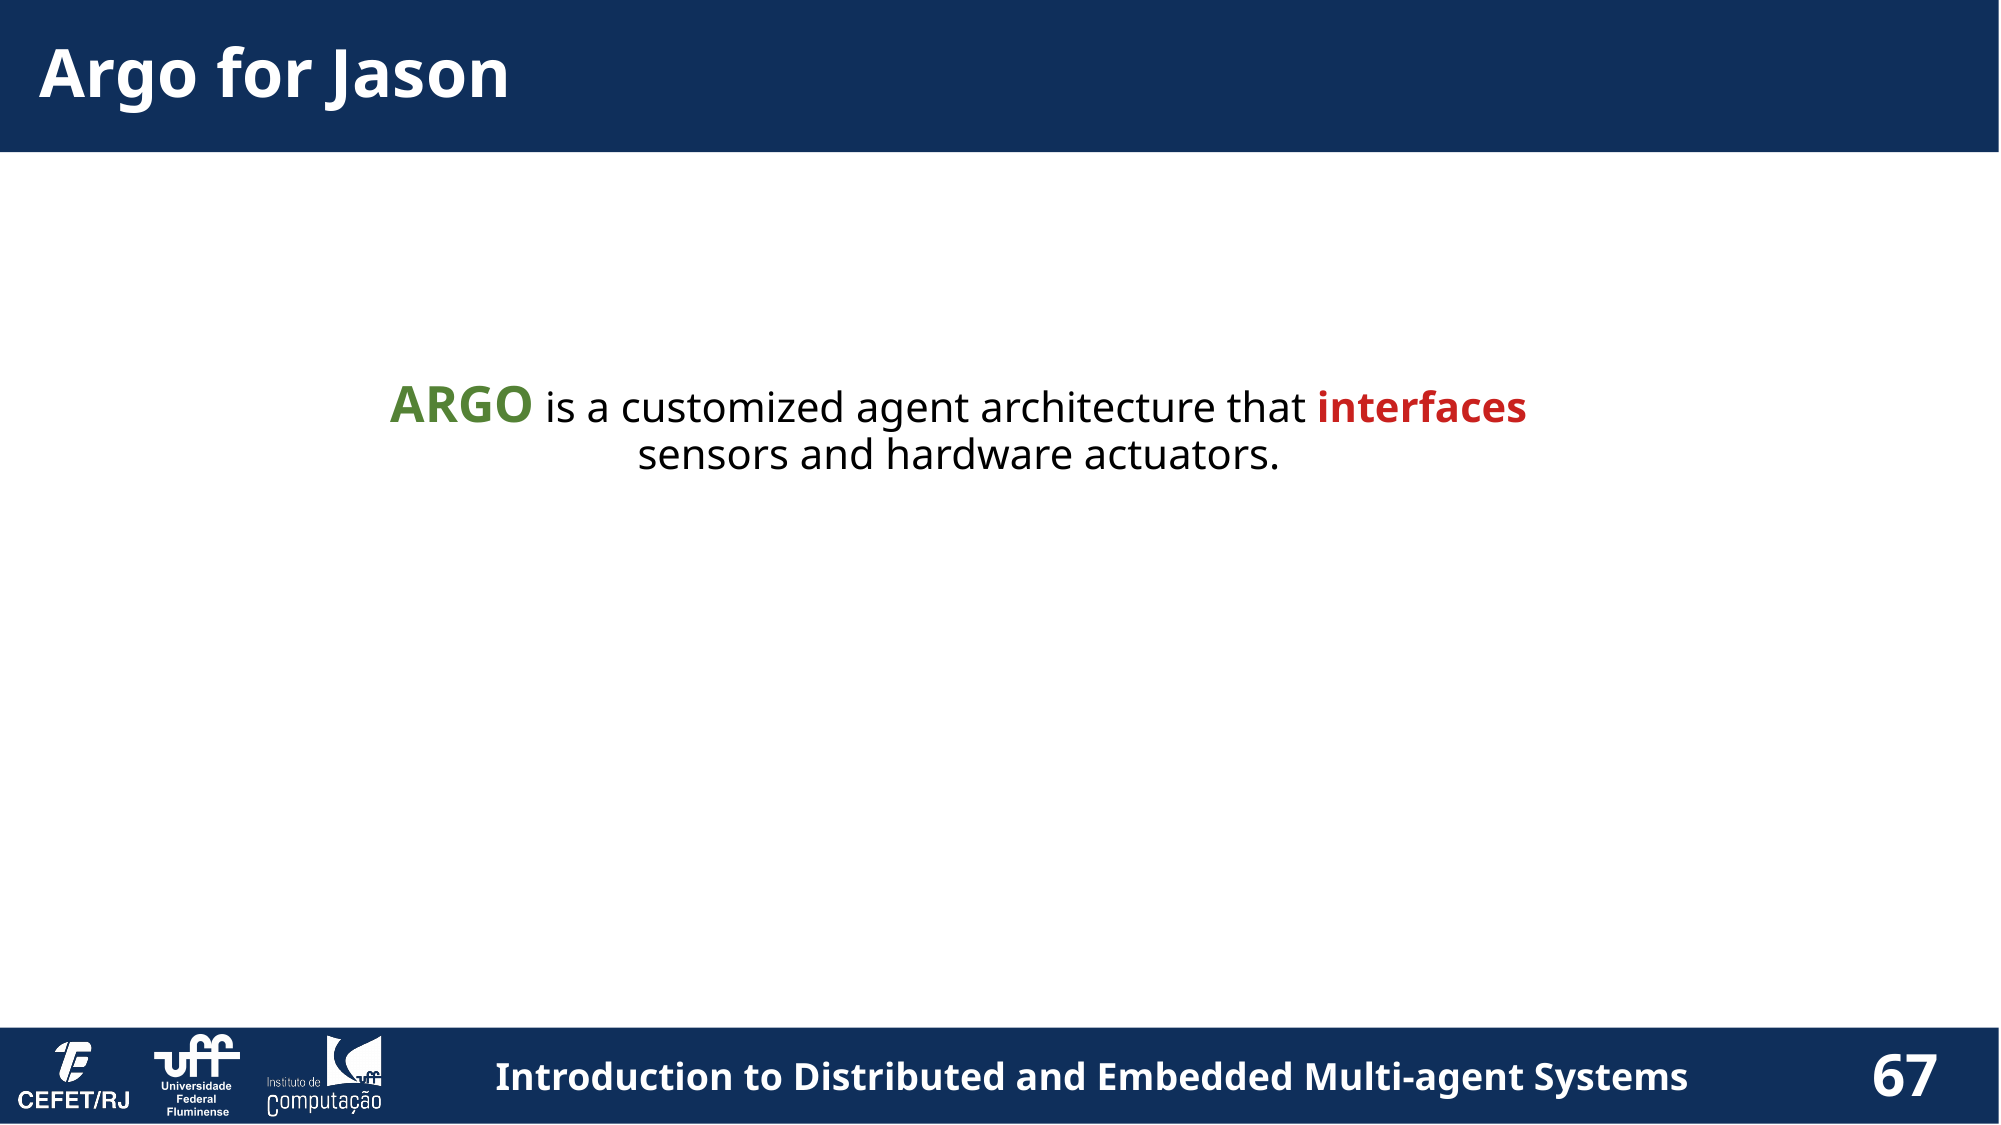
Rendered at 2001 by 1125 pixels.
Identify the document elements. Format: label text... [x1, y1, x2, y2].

text_box ARGO is a customized agent architecture that interfaces sensors and hardware actuators. [323, 372, 1595, 798]
picture [265, 1033, 383, 1117]
picture [18, 1021, 129, 1125]
text_box Argo for Jason [25, 23, 1999, 119]
picture [153, 1033, 241, 1121]
